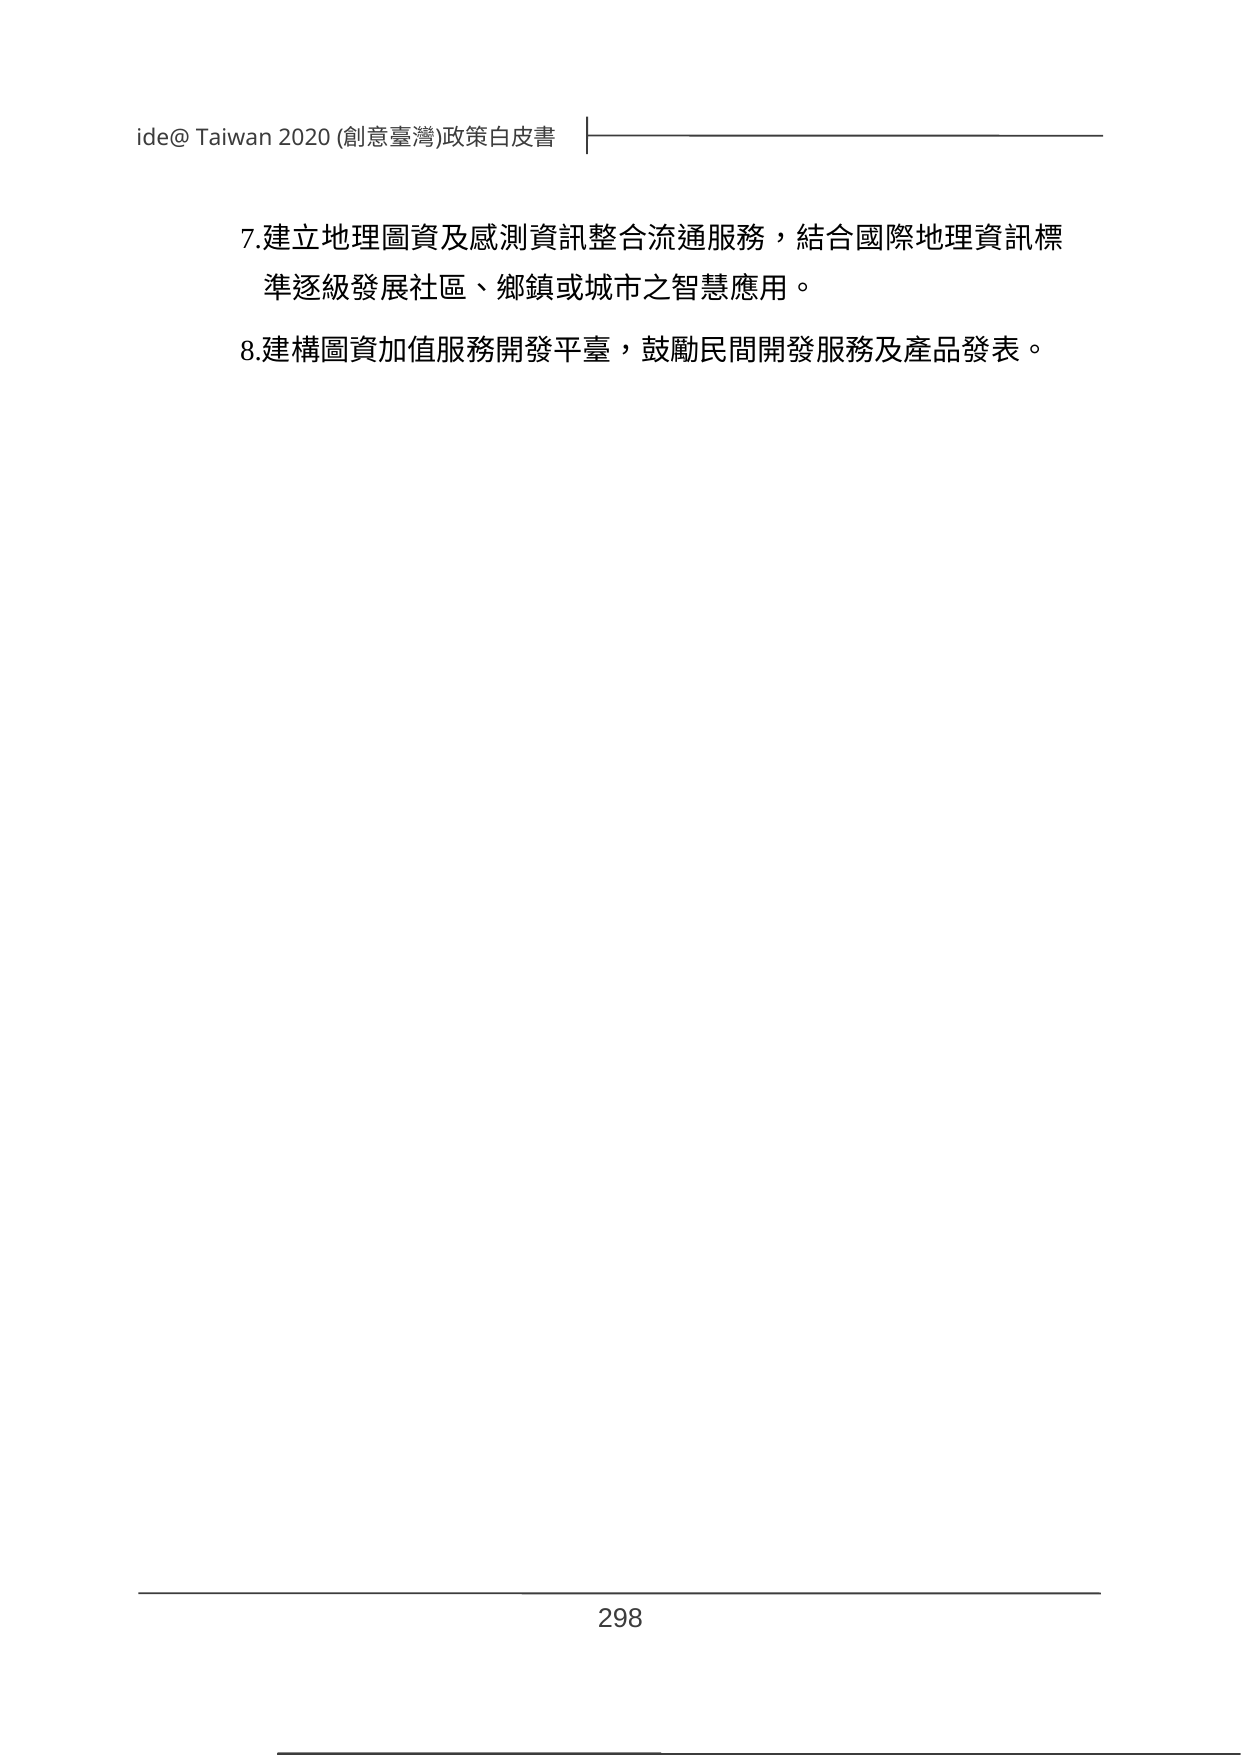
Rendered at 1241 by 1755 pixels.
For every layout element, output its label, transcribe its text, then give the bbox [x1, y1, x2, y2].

text 7.建立地理圖資及感測資訊整合流通服務，結合國際地理資訊標準逐級發展社區、鄉鎮或城市之智慧應用。 [240, 207, 1063, 307]
text 8.建構圖資加值服務開發平臺，鼓勵民間開發服務及產品發表。 [240, 319, 1063, 369]
